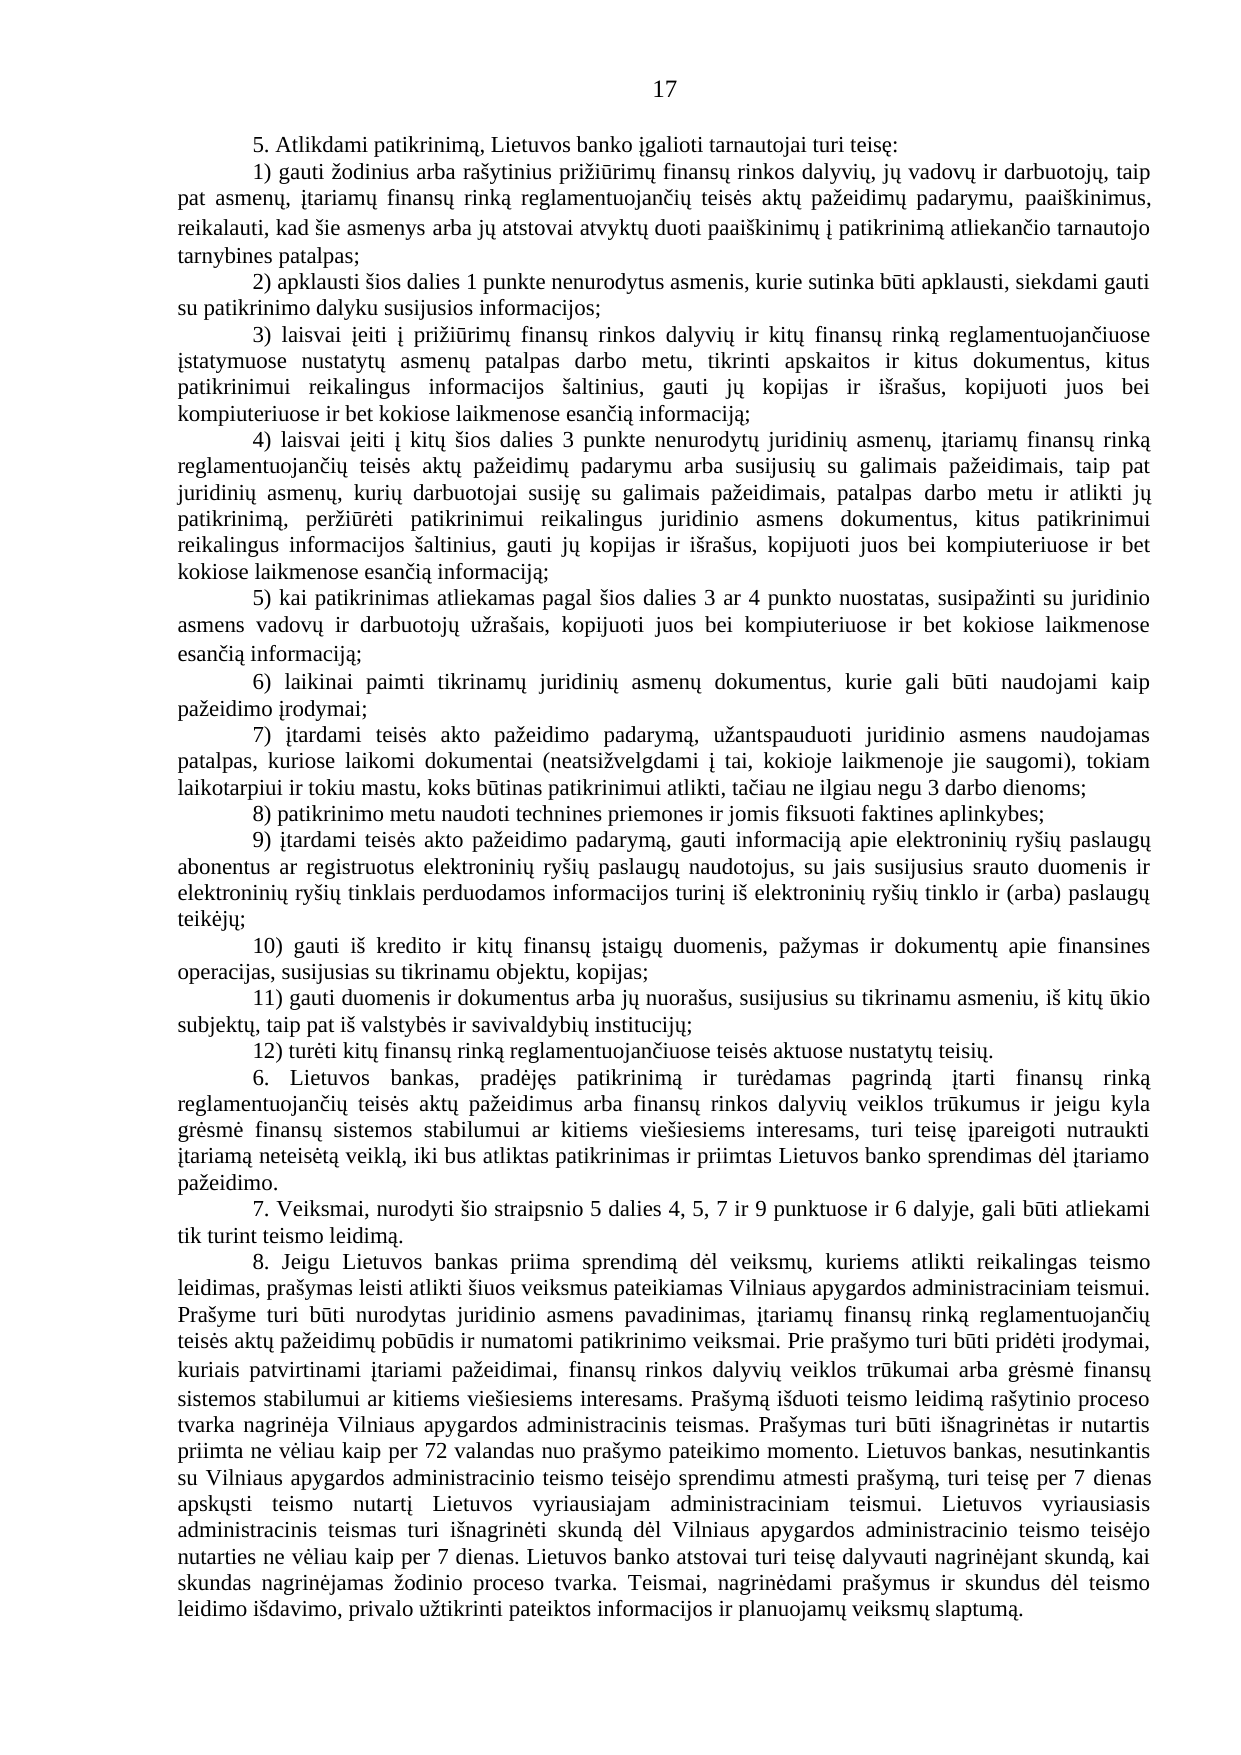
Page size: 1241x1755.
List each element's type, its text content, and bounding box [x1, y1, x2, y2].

text 9) įtardami teisės akto pažeidimo padarymą, gauti informaciją apie elektroninių ryšių paslaugų abonentus ar registruotus elektroninių ryšių paslaugų naudotojus, su jais susijusius srauto duomenis ir elektroninių ryšių tinklais perduodamos informacijos turinį iš elektroninių ryšių tinklo ir (arba) paslaugų teikėjų; [177, 826, 1152, 932]
text 11) gauti duomenis ir dokumentus arba jų nuorašus, susijusius su tikrinamu asmeniu, iš kitų ūkio subjektų, taip pat iš valstybės ir savivaldybių institucijų; [177, 984, 1152, 1037]
text 7) įtardami teisės akto pažeidimo padarymą, užantspauduoti juridinio asmens naudojamas patalpas, kuriose laikomi dokumentai (neatsižvelgdami į tai, kokioje laikmenoje jie saugomi), tokiam laikotarpiui ir tokiu mastu, koks būtinas patikrinimui atlikti, tačiau ne ilgiau negu 3 darbo dienoms; [177, 721, 1152, 800]
text 5) kai patikrinimas atliekamas pagal šios dalies 3 ar 4 punkto nuostatas, susipažinti su juridinio asmens vadovų ir darbuotojų užrašais, kopijuoti juos bei kompiuteriuose ir bet kokiose laikmenose esančią informaciją; [177, 584, 1152, 668]
text 2) apklausti šios dalies 1 punkte nenurodytus asmenis, kurie sutinka būti apklausti, siekdami gauti su patikrinimo dalyku susijusios informacijos; [177, 268, 1152, 321]
text 7. Veiksmai, nurodyti šio straipsnio 5 dalies 4, 5, 7 ir 9 punktuose ir 6 dalyje, gali būti atliekami tik turint teismo leidimą. [177, 1195, 1152, 1248]
text 6) laikinai paimti tikrinamų juridinių asmenų dokumentus, kurie gali būti naudojami kaip pažeidimo įrodymai; [177, 668, 1152, 721]
text 6. Lietuvos bankas, pradėjęs patikrinimą ir turėdamas pagrindą įtarti finansų rinką reglamentuojančių teisės aktų pažeidimus arba finansų rinkos dalyvių veiklos trūkumus ir jeigu kyla grėsmė finansų sistemos stabilumui ar kitiems viešiesiems interesams, turi teisę įpareigoti nutraukti įtariamą neteisėtą veiklą, iki bus atliktas patikrinimas ir priimtas Lietuvos banko sprendimas dėl įtariamo pažeidimo. [177, 1063, 1152, 1195]
text 5. Atlikdami patikrinimą, Lietuvos banko įgalioti tarnautojai turi teisę: [177, 131, 1152, 158]
text 1) gauti žodinius arba rašytinius prižiūrimų finansų rinkos dalyvių, jų vadovų ir darbuotojų, taip pat asmenų, įtariamų finansų rinką reglamentuojančių teisės aktų pažeidimų padarymu, paaiškinimus, reikalauti, kad šie asmenys arba jų atstovai atvyktų duoti paaiškinimų į patikrinimą atliekančio tarnautojo tarnybines patalpas; [177, 158, 1152, 268]
text 4) laisvai įeiti į kitų šios dalies 3 punkte nenurodytų juridinių asmenų, įtariamų finansų rinką reglamentuojančių teisės aktų pažeidimų padarymu arba susijusių su galimais pažeidimais, taip pat juridinių asmenų, kurių darbuotojai susiję su galimais pažeidimais, patalpas darbo metu ir atlikti jų patikrinimą, peržiūrėti patikrinimui reikalingus juridinio asmens dokumentus, kitus patikrinimui reikalingus informacijos šaltinius, gauti jų kopijas ir išrašus, kopijuoti juos bei kompiuteriuose ir bet kokiose laikmenose esančią informaciją; [177, 426, 1152, 584]
text 8. Jeigu Lietuvos bankas priima sprendimą dėl veiksmų, kuriems atlikti reikalingas teismo leidimas, prašymas leisti atlikti šiuos veiksmus pateikiamas Vilniaus apygardos administraciniam teismui. Prašyme turi būti nurodytas juridinio asmens pavadinimas, įtariamų finansų rinką reglamentuojančių teisės aktų pažeidimų pobūdis ir numatomi patikrinimo veiksmai. Prie prašymo turi būti pridėti įrodymai, kuriais patvirtinami įtariami pažeidimai, finansų rinkos dalyvių veiklos trūkumai arba grėsmė finansų sistemos stabilumui ar kitiems viešiesiems interesams. Prašymą išduoti teismo leidimą rašytinio proceso tvarka nagrinėja Vilniaus apygardos administracinis teismas. Prašymas turi būti išnagrinėtas ir nutartis priimta ne vėliau kaip per 72 valandas nuo prašymo pateikimo momento. Lietuvos bankas, nesutinkantis su Vilniaus apygardos administracinio teismo teisėjo sprendimu atmesti prašymą, turi teisę per 7 dienas apskųsti teismo nutartį Lietuvos vyriausiajam administraciniam teismui. Lietuvos vyriausiasis administracinis teismas turi išnagrinėti skundą dėl Vilniaus apygardos administracinio teismo teisėjo nutarties ne vėliau kaip per 7 dienas. Lietuvos banko atstovai turi teisę dalyvauti nagrinėjant skundą, kai skundas nagrinėjamas žodinio proceso tvarka. Teismai, nagrinėdami prašymus ir skundus dėl teismo leidimo išdavimo, privalo užtikrinti pateiktos informacijos ir planuojamų veiksmų slaptumą. [177, 1248, 1152, 1622]
text 3) laisvai įeiti į prižiūrimų finansų rinkos dalyvių ir kitų finansų rinką reglamentuojančiuose įstatymuose nustatytų asmenų patalpas darbo metu, tikrinti apskaitos ir kitus dokumentus, kitus patikrinimui reikalingus informacijos šaltinius, gauti jų kopijas ir išrašus, kopijuoti juos bei kompiuteriuose ir bet kokiose laikmenose esančią informaciją; [177, 321, 1152, 426]
text 12) turėti kitų finansų rinką reglamentuojančiuose teisės aktuose nustatytų teisių. [177, 1037, 1152, 1063]
text 10) gauti iš kredito ir kitų finansų įstaigų duomenis, pažymas ir dokumentų apie finansines operacijas, susijusias su tikrinamu objektu, kopijas; [177, 932, 1152, 984]
text 8) patikrinimo metu naudoti technines priemones ir jomis fiksuoti faktines aplinkybes; [177, 800, 1152, 826]
